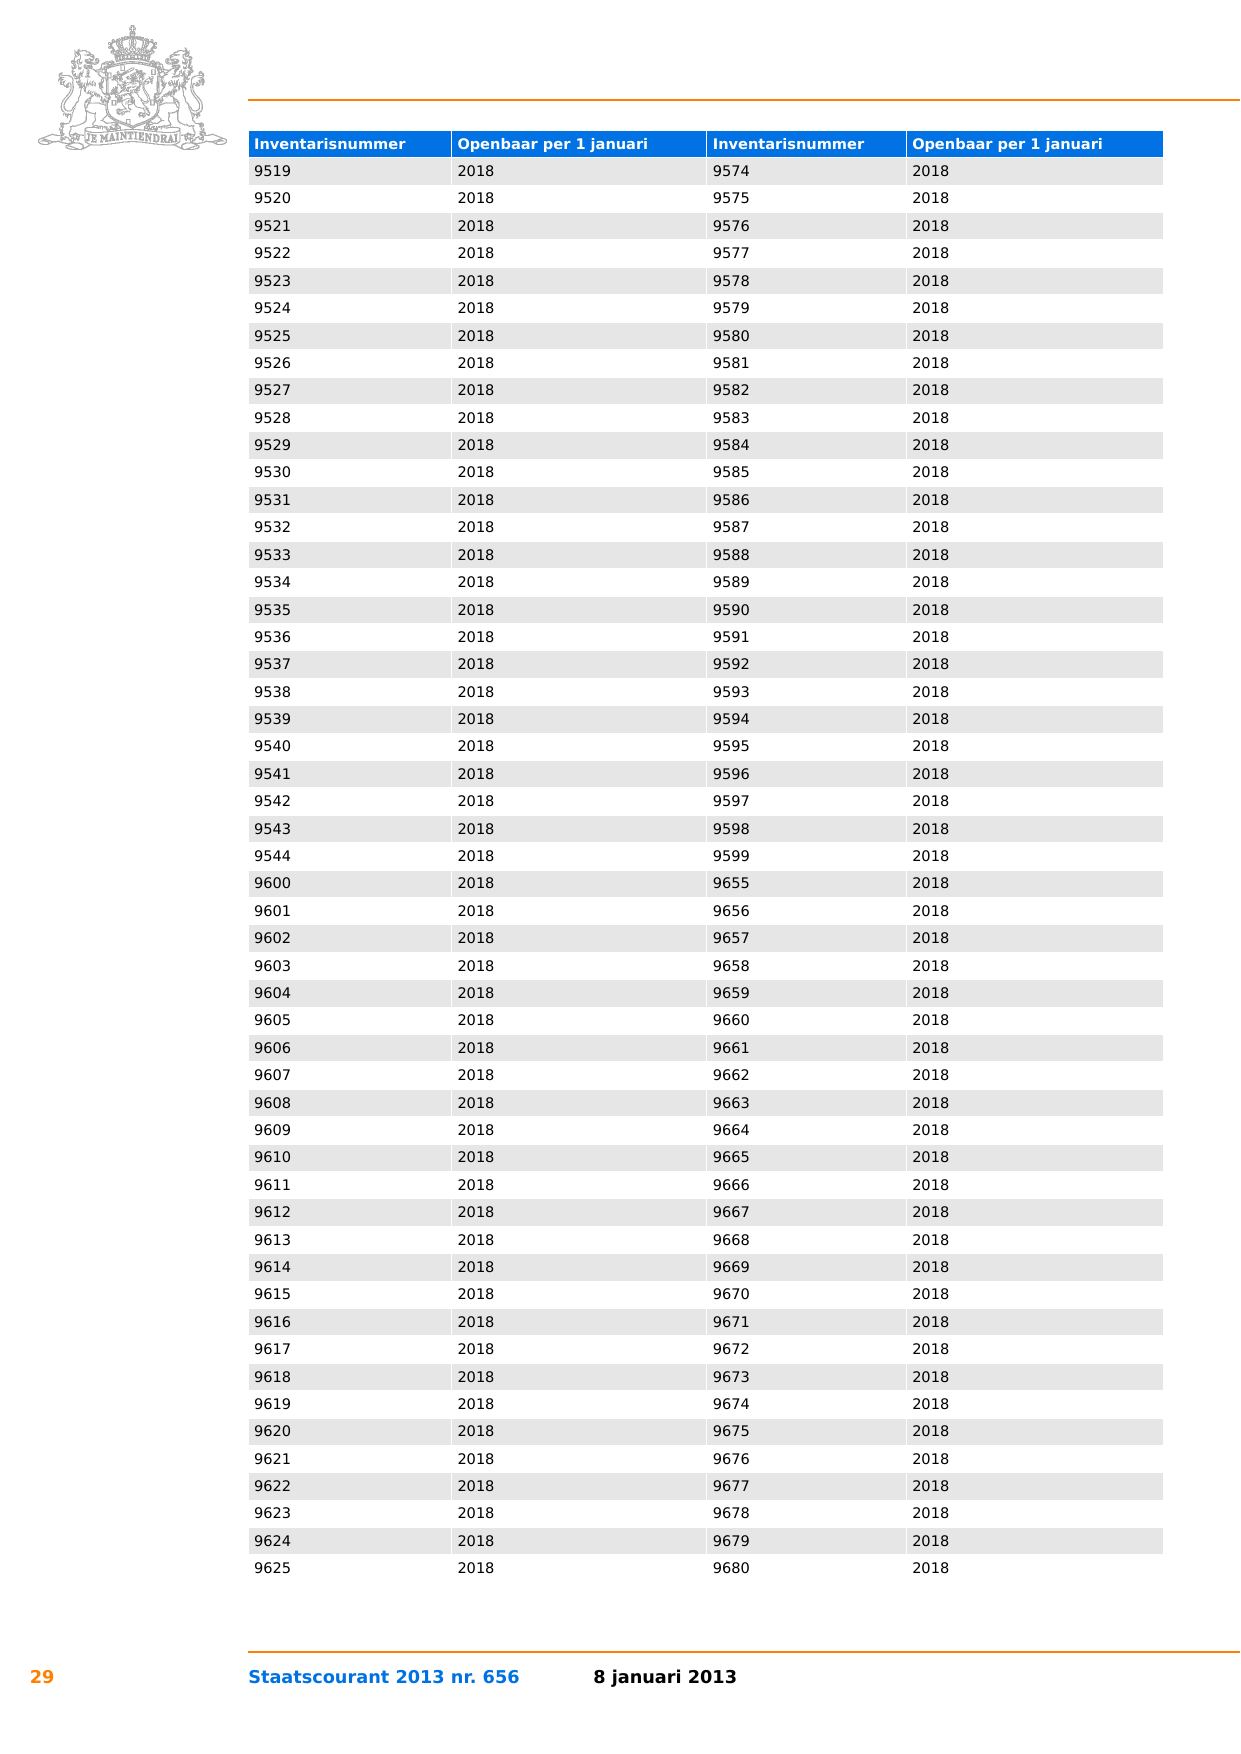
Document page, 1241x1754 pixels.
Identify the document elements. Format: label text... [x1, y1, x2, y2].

table_cell 9575 [707, 186, 906, 212]
table_cell 2018 [907, 843, 1163, 869]
table_cell 9603 [249, 953, 451, 979]
table_cell 9611 [249, 1172, 451, 1198]
table_cell 2018 [452, 432, 706, 459]
table_cell 9605 [249, 1008, 451, 1034]
table_cell 9679 [707, 1528, 906, 1554]
table_cell 2018 [907, 378, 1163, 404]
table_cell 2018 [452, 350, 706, 376]
table_cell 2018 [452, 542, 706, 568]
table_cell 2018 [907, 679, 1163, 705]
table_cell 2018 [452, 1391, 706, 1417]
table_cell 2018 [452, 1254, 706, 1281]
table_cell 9613 [249, 1227, 451, 1253]
table_cell 9660 [707, 1008, 906, 1034]
table_cell 2018 [907, 1282, 1163, 1308]
table_cell 2018 [907, 761, 1163, 787]
table_cell 9594 [707, 706, 906, 733]
table_cell 9540 [249, 734, 451, 760]
table_cell 9590 [707, 597, 906, 623]
table_cell 9671 [707, 1309, 906, 1335]
table_cell 2018 [452, 1008, 706, 1034]
table_cell 9587 [707, 515, 906, 541]
table_cell 9616 [249, 1309, 451, 1335]
table_cell 2018 [452, 898, 706, 924]
table_cell 2018 [452, 980, 706, 1007]
table_cell 9528 [249, 405, 451, 431]
table_cell 2018 [907, 1145, 1163, 1171]
table_cell 2018 [907, 405, 1163, 431]
table_cell 9609 [249, 1117, 451, 1143]
table_cell 2018 [907, 186, 1163, 212]
table_cell 2018 [452, 679, 706, 705]
table_cell 2018 [452, 843, 706, 869]
table_cell 2018 [907, 515, 1163, 541]
table_cell 9601 [249, 898, 451, 924]
table_cell 2018 [452, 487, 706, 513]
table_cell 2018 [907, 734, 1163, 760]
table_cell 9622 [249, 1473, 451, 1500]
table_cell 2018 [452, 734, 706, 760]
table_cell 9597 [707, 789, 906, 815]
table_cell 2018 [452, 597, 706, 623]
table_cell 9666 [707, 1172, 906, 1198]
table_cell 9524 [249, 295, 451, 322]
table_cell 9592 [707, 651, 906, 678]
table_cell 2018 [907, 871, 1163, 897]
table_cell 9678 [707, 1501, 906, 1527]
table_cell 2018 [907, 1227, 1163, 1253]
table_cell 2018 [907, 1556, 1163, 1582]
table_cell 9625 [249, 1556, 451, 1582]
table_cell 9620 [249, 1419, 451, 1445]
table_cell 2018 [907, 789, 1163, 815]
table_cell 9663 [707, 1090, 906, 1116]
table_header Inventarisnummer [707, 131, 906, 157]
table_cell 2018 [907, 651, 1163, 678]
table_cell 2018 [907, 1172, 1163, 1198]
table_cell 2018 [452, 569, 706, 596]
table_cell 9580 [707, 323, 906, 349]
table_cell 9669 [707, 1254, 906, 1281]
table_cell 9658 [707, 953, 906, 979]
table_cell 9612 [249, 1199, 451, 1226]
table_cell 9581 [707, 350, 906, 376]
table_cell 2018 [907, 1336, 1163, 1363]
table_cell 2018 [452, 213, 706, 239]
table_cell 2018 [907, 460, 1163, 486]
table_cell 9607 [249, 1063, 451, 1089]
table_cell 2018 [452, 1501, 706, 1527]
table_cell 9614 [249, 1254, 451, 1281]
table_cell 9606 [249, 1035, 451, 1061]
table_cell 2018 [452, 789, 706, 815]
table_cell 2018 [452, 953, 706, 979]
table_cell 9530 [249, 460, 451, 486]
table_cell 9680 [707, 1556, 906, 1582]
table_cell 9576 [707, 213, 906, 239]
table_cell 2018 [907, 213, 1163, 239]
table_cell 9665 [707, 1145, 906, 1171]
table_cell 2018 [907, 1501, 1163, 1527]
table_cell 2018 [907, 1473, 1163, 1500]
table_cell 2018 [907, 1199, 1163, 1226]
table_cell 9544 [249, 843, 451, 869]
table_cell 9526 [249, 350, 451, 376]
table_cell 9655 [707, 871, 906, 897]
table_cell 2018 [452, 1227, 706, 1253]
table_cell 2018 [907, 925, 1163, 952]
table_cell 9618 [249, 1364, 451, 1390]
table_cell 9537 [249, 651, 451, 678]
table_header Openbaar per 1 januari [907, 131, 1163, 157]
table_cell 2018 [452, 460, 706, 486]
table_cell 2018 [907, 597, 1163, 623]
table_cell 9535 [249, 597, 451, 623]
table_cell 9522 [249, 241, 451, 267]
table_cell 2018 [907, 158, 1163, 185]
table_cell 9539 [249, 706, 451, 733]
table_cell 2018 [907, 1063, 1163, 1089]
table_cell 9661 [707, 1035, 906, 1061]
table_cell 9574 [707, 158, 906, 185]
table_cell 9519 [249, 158, 451, 185]
table_cell 2018 [907, 1254, 1163, 1281]
table_cell 2018 [907, 1035, 1163, 1061]
table_cell 9667 [707, 1199, 906, 1226]
table_cell 2018 [452, 1336, 706, 1363]
picture [38, 25, 227, 150]
table_header Openbaar per 1 januari [452, 131, 706, 157]
table_cell 9533 [249, 542, 451, 568]
table_cell 9670 [707, 1282, 906, 1308]
table_cell 9664 [707, 1117, 906, 1143]
table_cell 2018 [452, 925, 706, 952]
table_cell 9617 [249, 1336, 451, 1363]
table_cell 2018 [452, 1199, 706, 1226]
table_cell 9582 [707, 378, 906, 404]
table_cell 9674 [707, 1391, 906, 1417]
table_cell 9542 [249, 789, 451, 815]
table_cell 9534 [249, 569, 451, 596]
table_cell 9523 [249, 268, 451, 294]
table_cell 9541 [249, 761, 451, 787]
table_cell 2018 [907, 268, 1163, 294]
table_cell 9589 [707, 569, 906, 596]
table_cell 2018 [907, 1309, 1163, 1335]
table_cell 9520 [249, 186, 451, 212]
table_cell 9525 [249, 323, 451, 349]
table_cell 9593 [707, 679, 906, 705]
table_cell 2018 [907, 432, 1163, 459]
table_cell 9577 [707, 241, 906, 267]
table_cell 9543 [249, 816, 451, 842]
table_cell 2018 [452, 1364, 706, 1390]
table_cell 9529 [249, 432, 451, 459]
table_cell 2018 [452, 1473, 706, 1500]
table_header Inventarisnummer [249, 131, 451, 157]
table_cell 9584 [707, 432, 906, 459]
table_cell 2018 [907, 569, 1163, 596]
table_cell 9578 [707, 268, 906, 294]
table_cell 2018 [907, 1419, 1163, 1445]
table_cell 2018 [452, 323, 706, 349]
table_cell 2018 [907, 1528, 1163, 1554]
table_cell 2018 [452, 515, 706, 541]
table_cell 2018 [907, 1391, 1163, 1417]
table_cell 2018 [907, 1008, 1163, 1034]
table_cell 9595 [707, 734, 906, 760]
table_cell 9538 [249, 679, 451, 705]
table_cell 9600 [249, 871, 451, 897]
table_cell 2018 [452, 1145, 706, 1171]
table_cell 9677 [707, 1473, 906, 1500]
table_cell 9610 [249, 1145, 451, 1171]
table_cell 9583 [707, 405, 906, 431]
table_cell 2018 [452, 241, 706, 267]
table_cell 2018 [907, 1446, 1163, 1472]
table_cell 2018 [452, 1309, 706, 1335]
table_cell 9585 [707, 460, 906, 486]
table_cell 9531 [249, 487, 451, 513]
table_cell 2018 [452, 1035, 706, 1061]
table_cell 2018 [452, 1528, 706, 1554]
table_cell 9676 [707, 1446, 906, 1472]
table_cell 2018 [452, 186, 706, 212]
table_cell 2018 [452, 1117, 706, 1143]
table_cell 9596 [707, 761, 906, 787]
table_cell 2018 [907, 1364, 1163, 1390]
table_cell 9591 [707, 624, 906, 650]
table_cell 2018 [452, 761, 706, 787]
table_cell 9602 [249, 925, 451, 952]
table_cell 2018 [907, 323, 1163, 349]
table_cell 2018 [907, 295, 1163, 322]
table_cell 2018 [907, 898, 1163, 924]
table_cell 9536 [249, 624, 451, 650]
table_cell 9586 [707, 487, 906, 513]
table_cell 2018 [907, 487, 1163, 513]
table_cell 2018 [452, 1419, 706, 1445]
table_cell 9588 [707, 542, 906, 568]
table_cell 9673 [707, 1364, 906, 1390]
table_cell 9659 [707, 980, 906, 1007]
table_cell 9662 [707, 1063, 906, 1089]
table_cell 9521 [249, 213, 451, 239]
table_cell 9579 [707, 295, 906, 322]
table_cell 2018 [452, 378, 706, 404]
table_cell 9527 [249, 378, 451, 404]
table_cell 9675 [707, 1419, 906, 1445]
table_cell 2018 [452, 1090, 706, 1116]
table_cell 9608 [249, 1090, 451, 1116]
table_cell 9672 [707, 1336, 906, 1363]
table_cell 2018 [907, 542, 1163, 568]
table_cell 2018 [907, 350, 1163, 376]
table_cell 2018 [907, 816, 1163, 842]
table_cell 9599 [707, 843, 906, 869]
table_cell 2018 [452, 295, 706, 322]
table_cell 2018 [452, 706, 706, 733]
table_cell 2018 [452, 268, 706, 294]
table_cell 9623 [249, 1501, 451, 1527]
table_cell 2018 [452, 1446, 706, 1472]
table_cell 2018 [907, 241, 1163, 267]
table_cell 9604 [249, 980, 451, 1007]
table_cell 9532 [249, 515, 451, 541]
table_cell 2018 [452, 651, 706, 678]
table_cell 9668 [707, 1227, 906, 1253]
table_cell 2018 [452, 1063, 706, 1089]
table_cell 2018 [452, 624, 706, 650]
table_cell 2018 [452, 816, 706, 842]
table_cell 2018 [452, 1556, 706, 1582]
table_cell 9656 [707, 898, 906, 924]
table_cell 2018 [907, 953, 1163, 979]
table_cell 2018 [907, 1117, 1163, 1143]
table_cell 9657 [707, 925, 906, 952]
table_cell 9624 [249, 1528, 451, 1554]
table_cell 2018 [452, 1282, 706, 1308]
table_cell 2018 [907, 1090, 1163, 1116]
table_cell 2018 [907, 706, 1163, 733]
table_cell 9621 [249, 1446, 451, 1472]
table_cell 2018 [452, 1172, 706, 1198]
table_cell 9619 [249, 1391, 451, 1417]
table_cell 9615 [249, 1282, 451, 1308]
table_cell 2018 [907, 980, 1163, 1007]
table_cell 2018 [452, 871, 706, 897]
table_cell 2018 [452, 158, 706, 185]
table_cell 9598 [707, 816, 906, 842]
table_cell 2018 [452, 405, 706, 431]
table_cell 2018 [907, 624, 1163, 650]
